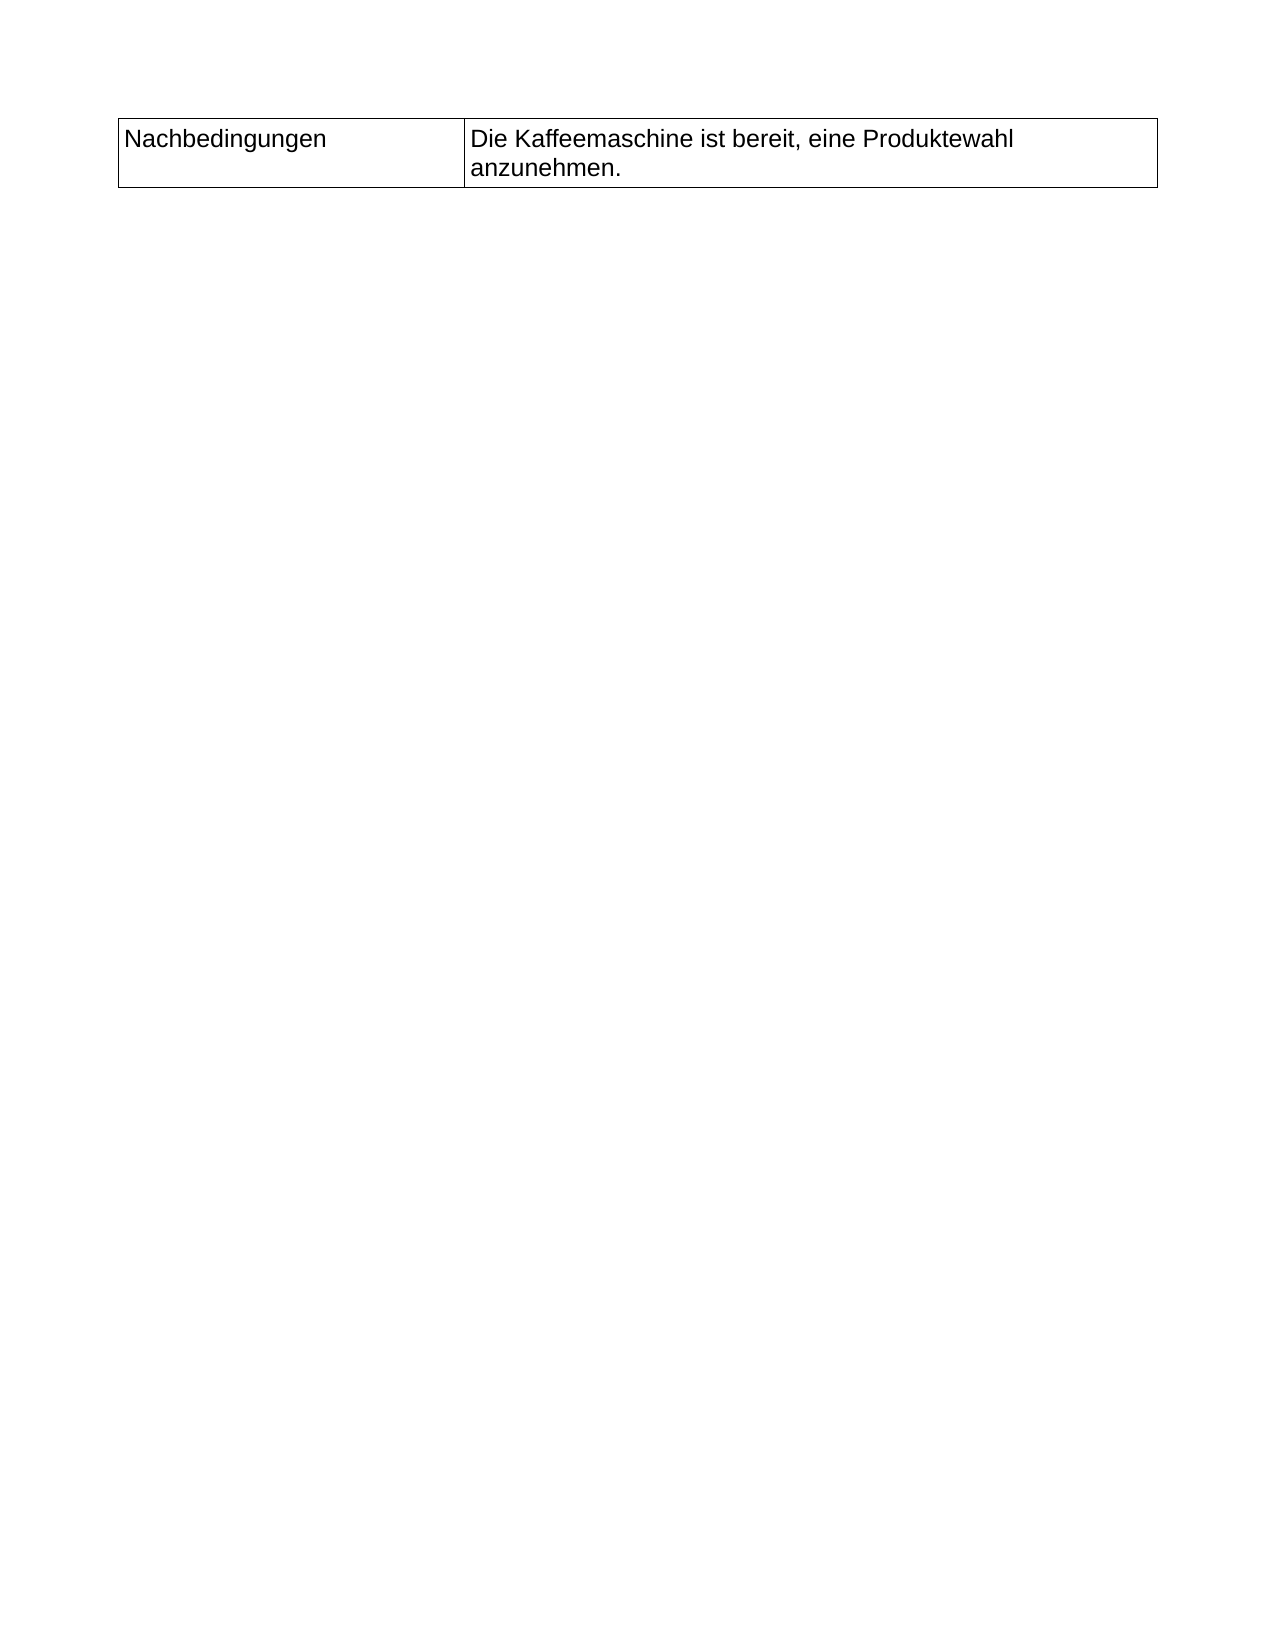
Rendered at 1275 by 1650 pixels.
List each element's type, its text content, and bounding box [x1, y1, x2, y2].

table_cell Nachbedingungen [119, 119, 464, 187]
table_cell Die Kaffeemaschine ist bereit, eine Produktewahl anzunehmen. [465, 119, 1157, 187]
